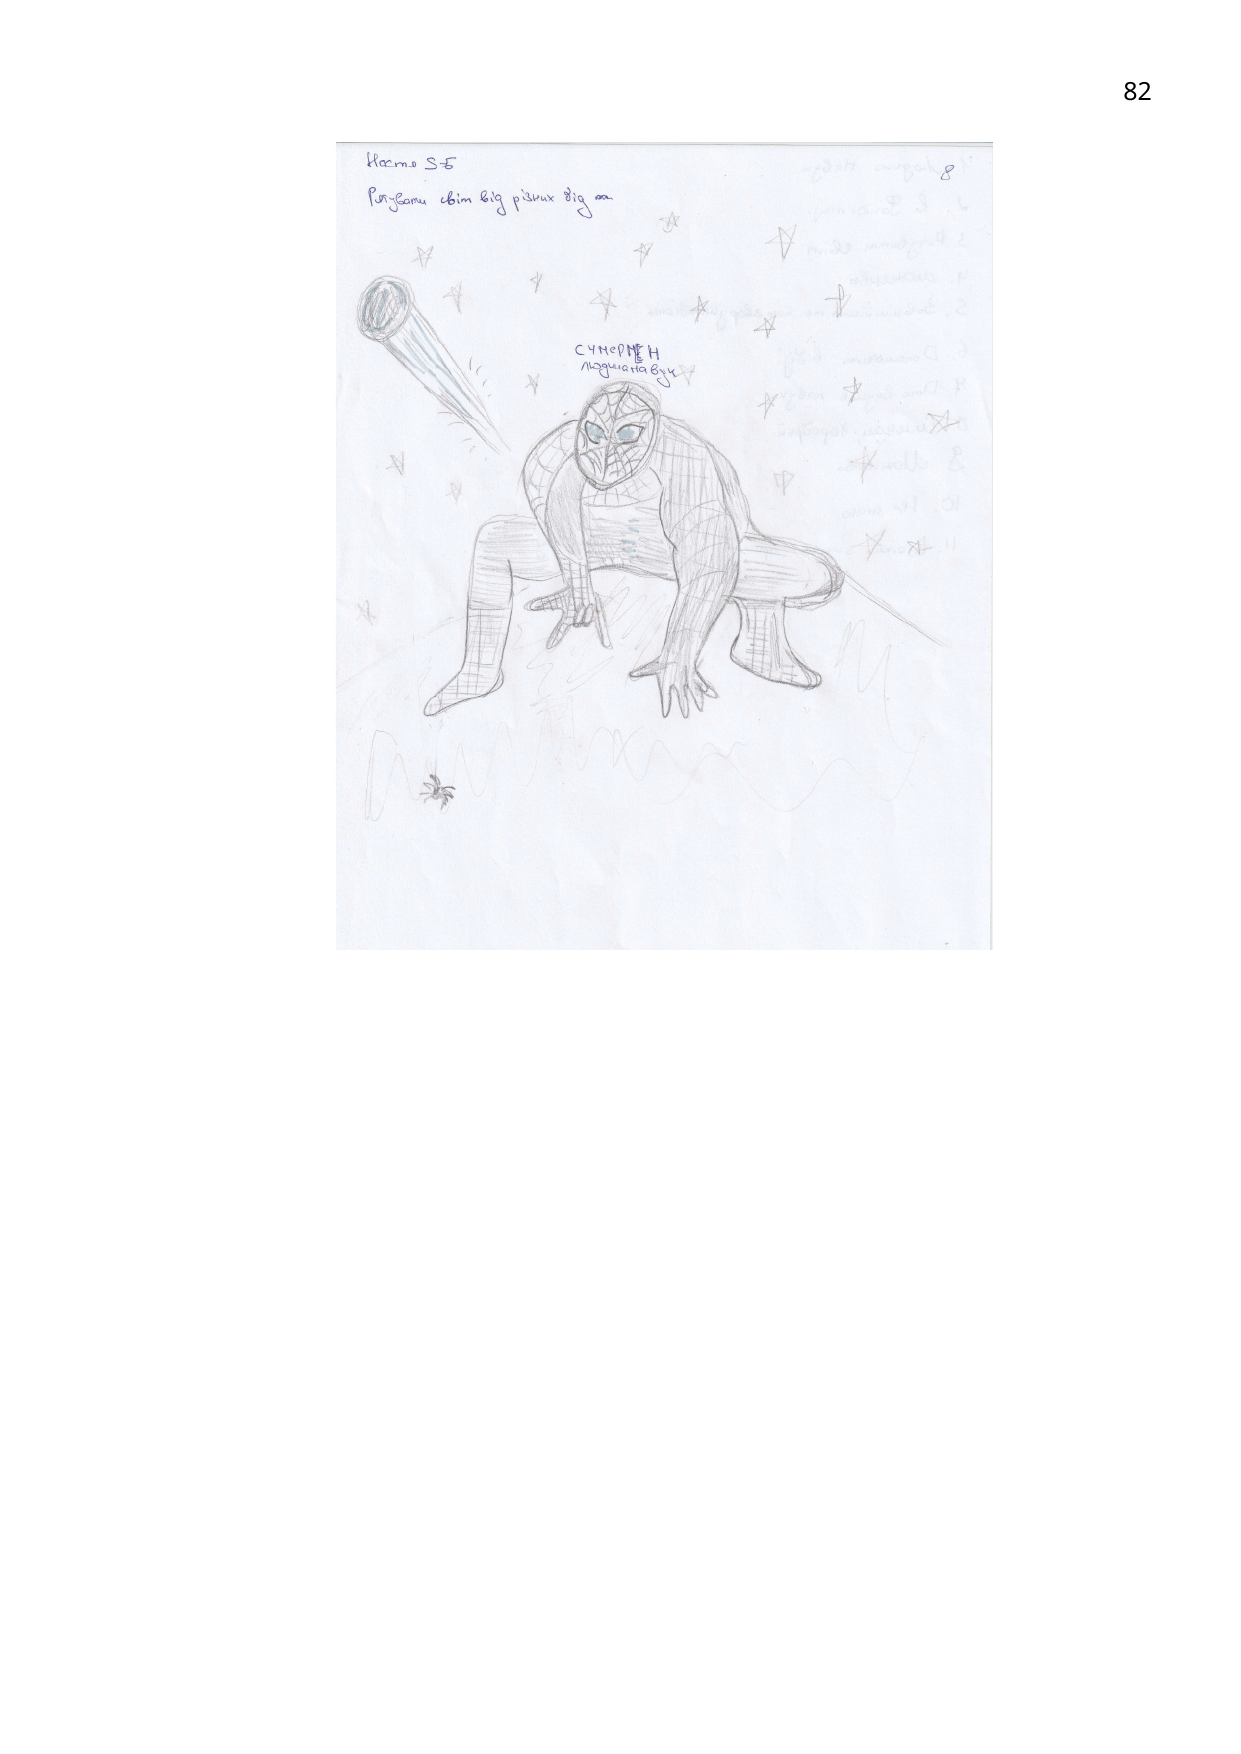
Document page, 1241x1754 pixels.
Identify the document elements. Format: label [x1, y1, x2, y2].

picture [335, 142, 993, 950]
